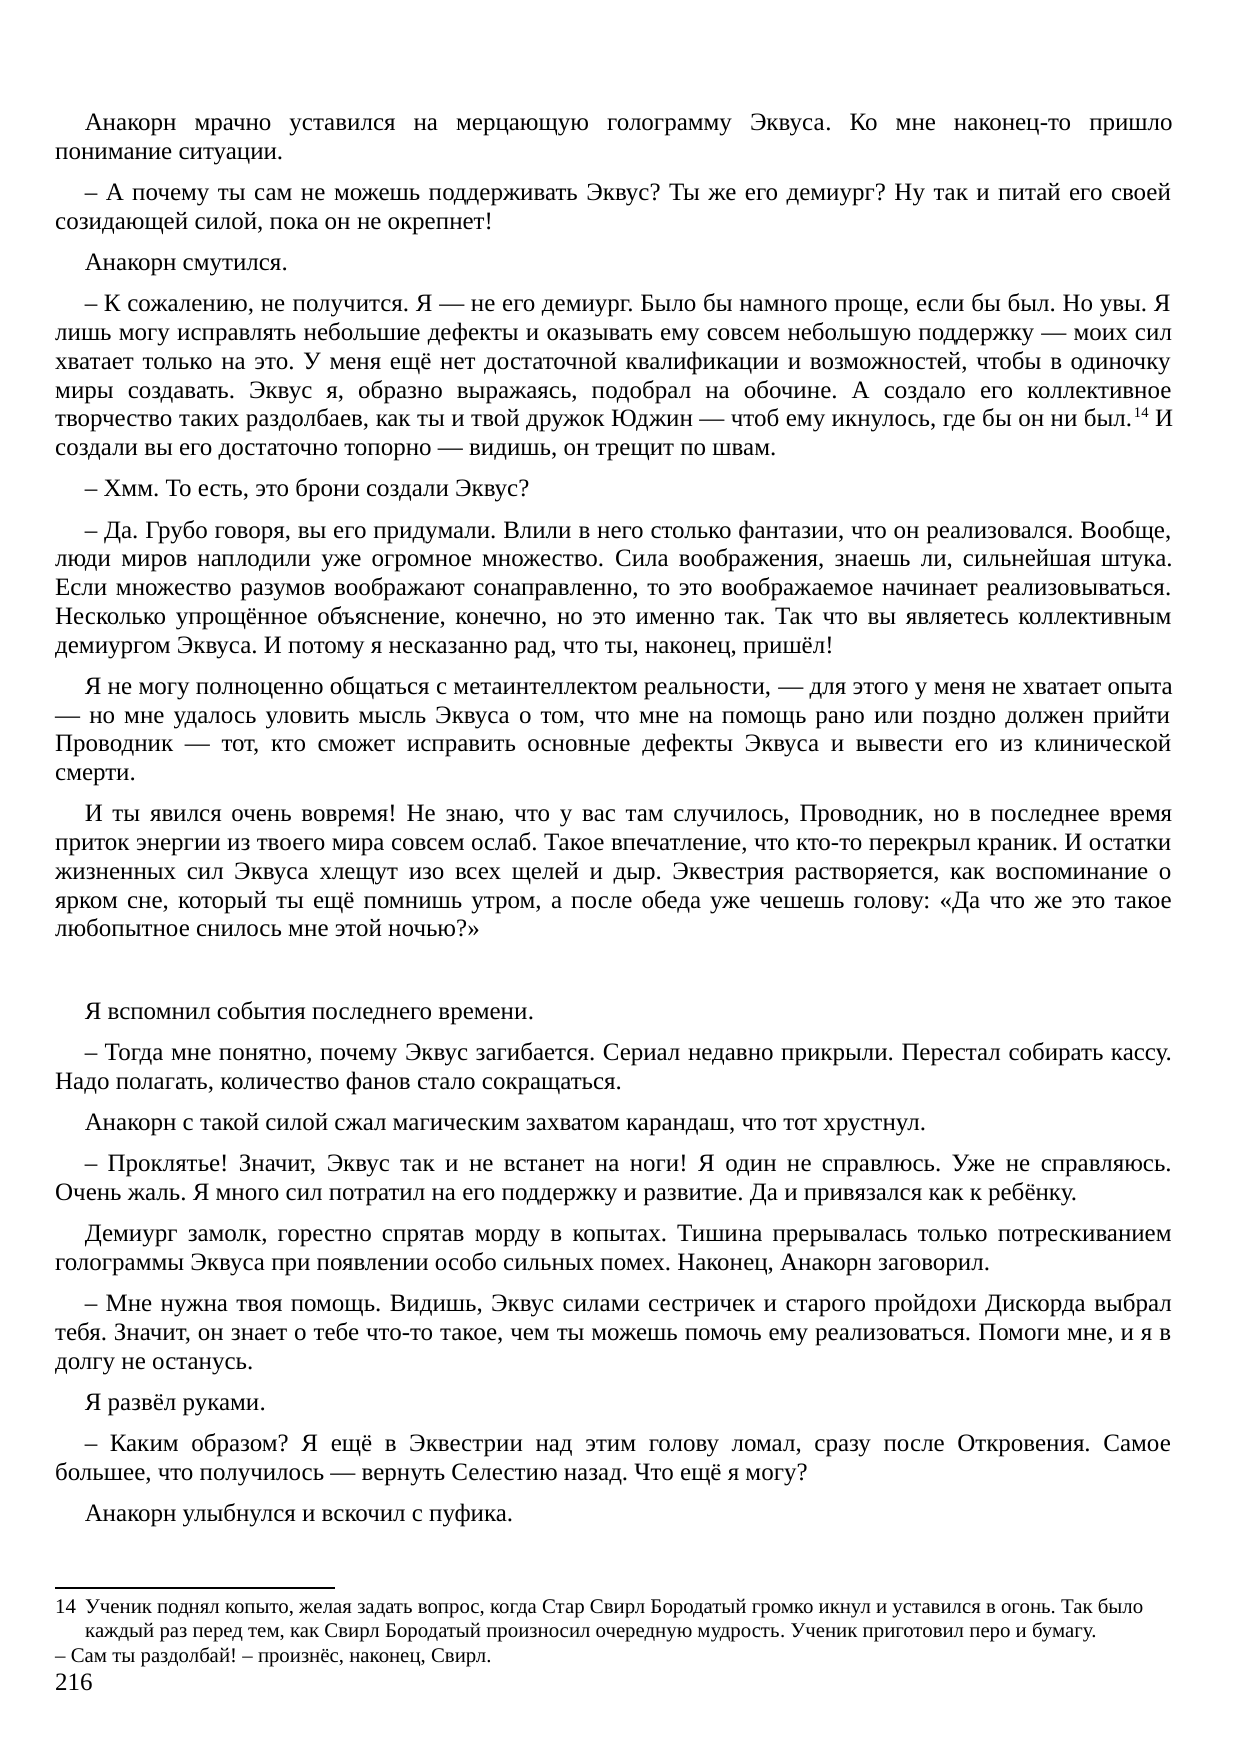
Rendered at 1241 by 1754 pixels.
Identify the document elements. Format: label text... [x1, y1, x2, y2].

text Демиург замолк, горестно спрятав морду в копытах. Тишина прерывалась только потрескиванием голограммы Эквуса при появлении особо сильных помех. Наконец, Анакорн заговорил. [55, 1218, 1173, 1276]
text – К сожалению, не получится. Я — не его демиург. Было бы намного проще, если бы был. Но увы. Я лишь могу исправлять небольшие дефекты и оказывать ему совсем небольшую поддержку — моих сил хватает только на это. У меня ещё нет достаточной квалификации и возможностей, чтобы в одиночку миры создавать. Эквус я, образно выражаясь, подобрал на обочине. А создало его коллективное творчество таких раздолбаев, как ты и твой дружок Юджин — чтоб ему икнулось, где бы он ни был. И создали вы его достаточно топорно — видишь, он трещит по швам. [55, 288, 1173, 461]
text – Мне нужна твоя помощь. Видишь, Эквус силами сестричек и старого пройдохи Дискорда выбрал тебя. Значит, он знает о тебе что-то такое, чем ты можешь помочь ему реализоваться. Помоги мне, и я в долгу не останусь. [55, 1288, 1173, 1375]
text Анакорн смутился. [55, 247, 1173, 276]
text – Проклятье! Значит, Эквус так и не встанет на ноги! Я один не справлюсь. Уже не справляюсь. Очень жаль. Я много сил потратил на его поддержку и развитие. Да и привязался как к ребёнку. [55, 1148, 1173, 1206]
text – А почему ты сам не можешь поддерживать Эквус? Ты же его демиург? Ну так и питай его своей созидающей силой, пока он не окрепнет! [55, 177, 1173, 235]
text Я не могу полноценно общаться с метаинтеллектом реальности, — для этого у меня не хватает опыта — но мне удалось уловить мысль Эквуса о том, что мне на помощь рано или поздно должен прийти Проводник — тот, кто сможет исправить основные дефекты Эквуса и вывести его из клинической смерти. [55, 671, 1173, 786]
text – Хмм. То есть, это брони создали Эквус? [55, 473, 1173, 502]
text – Каким образом? Я ещё в Эквестрии над этим голову ломал, сразу после Откровения. Самое большее, что получилось — вернуть Селестию назад. Что ещё я могу? [55, 1428, 1173, 1486]
text Анакорн с такой силой сжал магическим захватом карандаш, что тот хрустнул. [55, 1107, 1173, 1136]
text – Да. Грубо говоря, вы его придумали. Влили в него столько фантазии, что он реализовался. Вообще, люди миров наплодили уже огромное множество. Сила воображения, знаешь ли, сильнейшая штука. Если множество разумов воображают сонаправленно, то это воображаемое начинает реализовываться. Несколько упрощённое объяснение, конечно, но это именно так. Так что вы являетесь коллективным демиургом Эквуса. И потому я несказанно рад, что ты, наконец, пришёл! [55, 515, 1173, 658]
text И ты явился очень вовремя! Не знаю, что у вас там случилось, Проводник, но в последнее время приток энергии из твоего мира совсем ослаб. Такое впечатление, что кто-то перекрыл краник. И остатки жизненных сил Эквуса хлещут изо всех щелей и дыр. Эквестрия растворяется, как воспоминание о ярком сне, который ты ещё помнишь утром, а после обеда уже чешешь голову: «Да что же это такое любопытное снилось мне этой ночью?» [55, 798, 1173, 942]
text Ученик поднял копыто, желая задать вопрос, когда Стар Свирл Бородатый громко икнул и уставился в огонь. Так было каждый раз перед тем, как Свирл Бородатый произносил очередную мудрость. Ученик приготовил перо и бумагу. [55, 1594, 1173, 1642]
text Я развёл руками. [55, 1387, 1173, 1416]
text – Тогда мне понятно, почему Эквус загибается. Сериал недавно прикрыли. Перестал собирать кассу. Надо полагать, количество фанов стало сокращаться. [55, 1037, 1173, 1095]
text Я вспомнил события последнего времени. [55, 996, 1173, 1025]
text – Сам ты раздолбай! – произнёс, наконец, Свирл. [55, 1642, 1173, 1667]
text Анакорн мрачно уставился на мерцающую голограмму Эквуса. Ко мне наконец-то пришло понимание ситуации. [55, 107, 1173, 165]
text Анакорн улыбнулся и вскочил с пуфика. [55, 1498, 1173, 1527]
